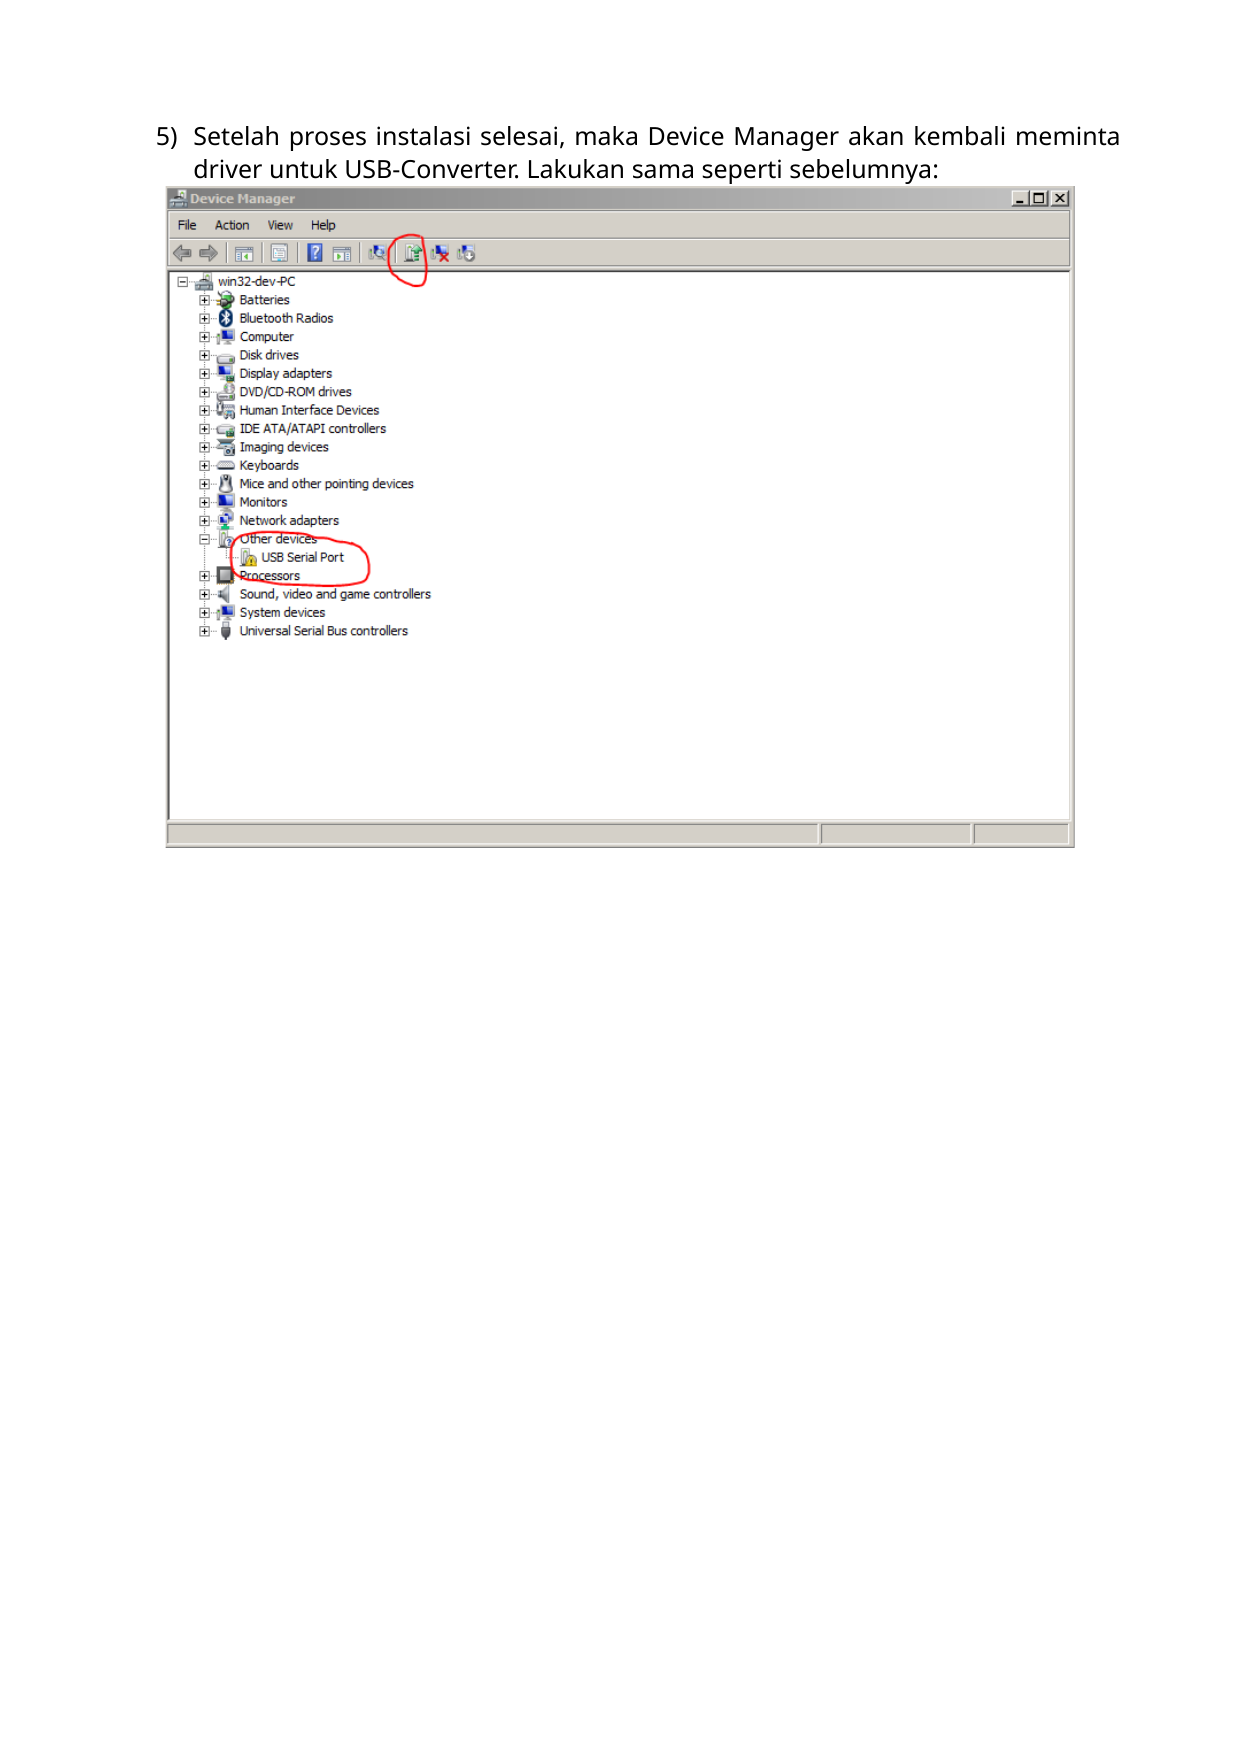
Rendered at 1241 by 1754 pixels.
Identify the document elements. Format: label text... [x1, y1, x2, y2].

list Setelah proses instalasi selesai, maka Device Manager akan kembali meminta driver untuk USB-Converter. Lakukan sama seperti sebelumnya: [156, 118, 1122, 186]
picture [165, 186, 1075, 848]
